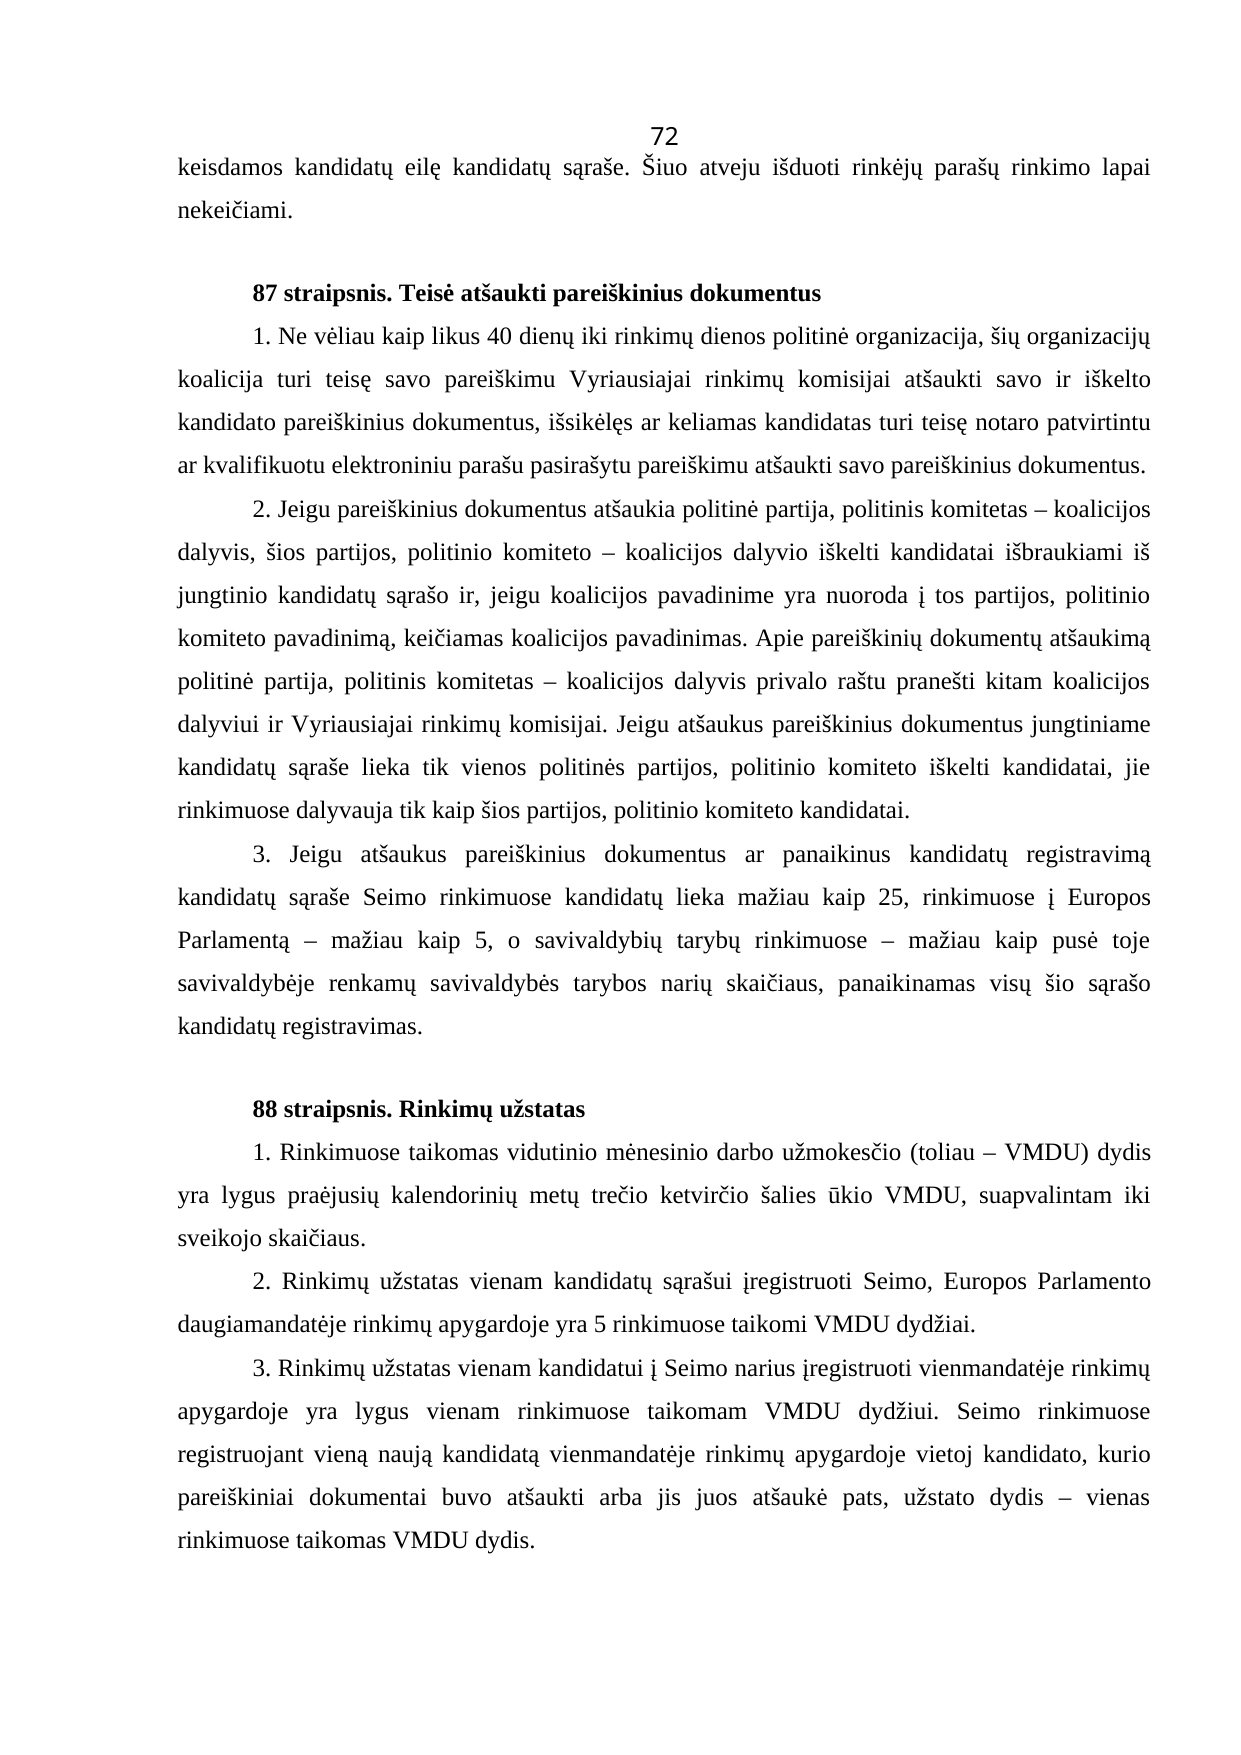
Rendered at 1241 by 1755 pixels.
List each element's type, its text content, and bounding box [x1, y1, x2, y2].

text 88 straipsnis. Rinkimų užstatas [177, 1094, 1152, 1123]
text 3. Jeigu atšaukus pareiškinius dokumentus ar panaikinus kandidatų registravimą kandidatų sąraše Seimo rinkimuose kandidatų lieka mažiau kaip 25, rinkimuose į Europos Parlamentą – mažiau kaip 5, o savivaldybių tarybų rinkimuose – mažiau kaip pusė toje savivaldybėje renkamų savivaldybės tarybos narių skaičiaus, panaikinamas visų šio sąrašo kandidatų registravimas. [177, 839, 1152, 1040]
text 1. Rinkimuose taikomas vidutinio mėnesinio darbo užmokesčio (toliau – VMDU) dydis yra lygus praėjusių kalendorinių metų trečio ketvirčio šalies ūkio VMDU, suapvalintam iki sveikojo skaičiaus. [177, 1137, 1152, 1252]
text 2. Jeigu pareiškinius dokumentus atšaukia politinė partija, politinis komitetas – koalicijos dalyvis, šios partijos, politinio komiteto – koalicijos dalyvio iškelti kandidatai išbraukiami iš jungtinio kandidatų sąrašo ir, jeigu koalicijos pavadinime yra nuoroda į tos partijos, politinio komiteto pavadinimą, keičiamas koalicijos pavadinimas. Apie pareiškinių dokumentų atšaukimą politinė partija, politinis komitetas – koalicijos dalyvis privalo raštu pranešti kitam koalicijos dalyviui ir Vyriausiajai rinkimų komisijai. Jeigu atšaukus pareiškinius dokumentus jungtiniame kandidatų sąraše lieka tik vienos politinės partijos, politinio komiteto iškelti kandidatai, jie rinkimuose dalyvauja tik kaip šios partijos, politinio komiteto kandidatai. [177, 494, 1152, 824]
text 1. Ne vėliau kaip likus 40 dienų iki rinkimų dienos politinė organizacija, šių organizacijų koalicija turi teisę savo pareiškimu Vyriausiajai rinkimų komisijai atšaukti savo ir iškelto kandidato pareiškinius dokumentus, išsikėlęs ar keliamas kandidatas turi teisę notaro patvirtintu ar kvalifikuotu elektroniniu parašu pasirašytu pareiškimu atšaukti savo pareiškinius dokumentus. [177, 321, 1152, 479]
text keisdamos kandidatų eilę kandidatų sąraše. Šiuo atveju išduoti rinkėjų parašų rinkimo lapai nekeičiami. [177, 152, 1152, 224]
text 3. Rinkimų užstatas vienam kandidatui į Seimo narius įregistruoti vienmandatėje rinkimų apygardoje yra lygus vienam rinkimuose taikomam VMDU dydžiui. Seimo rinkimuose registruojant vieną naują kandidatą vienmandatėje rinkimų apygardoje vietoj kandidato, kurio pareiškiniai dokumentai buvo atšaukti arba jis juos atšaukė pats, užstato dydis – vienas rinkimuose taikomas VMDU dydis. [177, 1353, 1152, 1554]
text 2. Rinkimų užstatas vienam kandidatų sąrašui įregistruoti Seimo, Europos Parlamento daugiamandatėje rinkimų apygardoje yra 5 rinkimuose taikomi VMDU dydžiai. [177, 1266, 1152, 1338]
text 87 straipsnis. Teisė atšaukti pareiškinius dokumentus [177, 278, 1152, 307]
